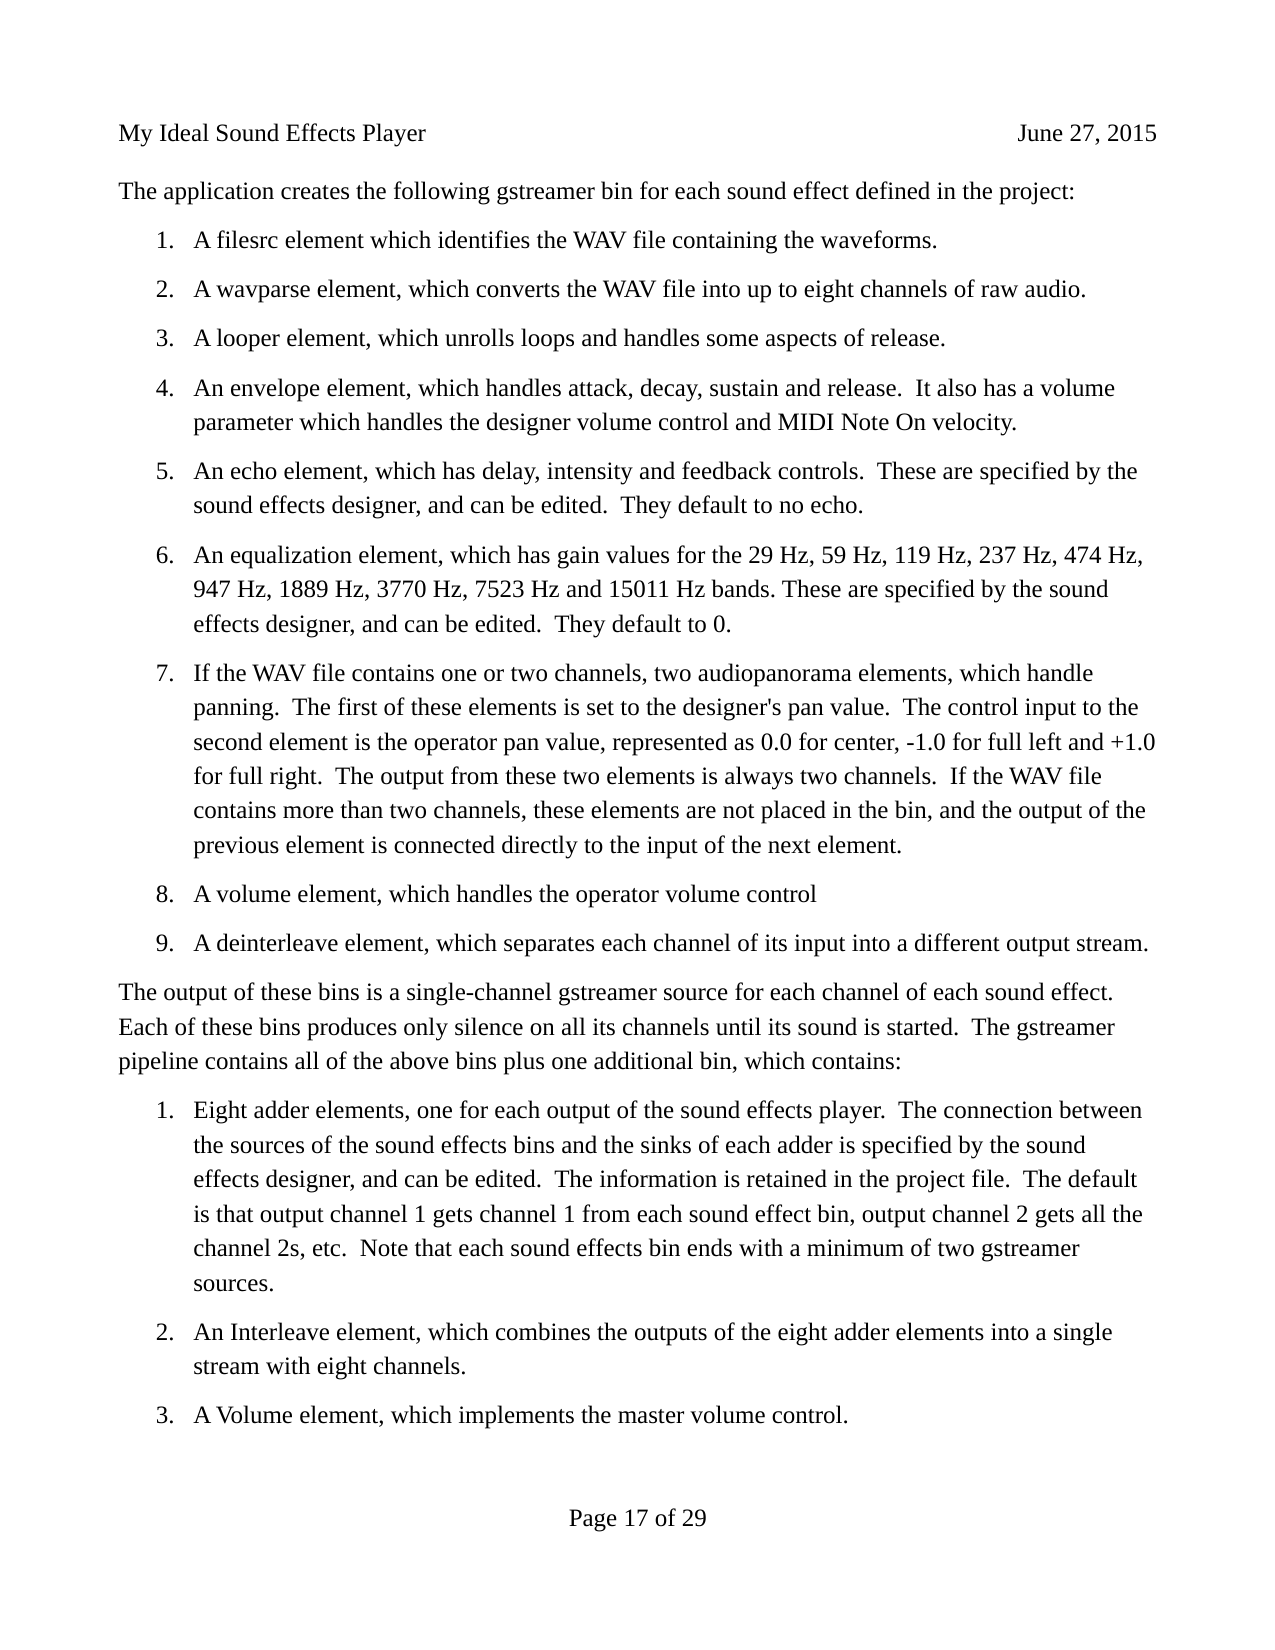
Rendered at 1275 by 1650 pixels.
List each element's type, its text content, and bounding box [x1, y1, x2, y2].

list An equalization element, which has gain values for the 29 Hz, 59 Hz, 119 Hz, 237 Hz, 474 Hz, 947 Hz, 1889 Hz, 3770 Hz, 7523 Hz and 15011 Hz bands. These are specified by the sound effects designer, and can be edited. They default to 0. [156, 540, 1157, 637]
list An envelope element, which handles attack, decay, sustain and release. It also has a volume parameter which handles the designer volume control and MIDI Note On velocity. [156, 373, 1157, 436]
list A deinterleave element, which separates each channel of its input into a different output stream. [156, 928, 1157, 957]
list An echo element, which has delay, intensity and feedback controls. These are specified by the sound effects designer, and can be edited. They default to no echo. [156, 456, 1157, 519]
list A Volume element, which implements the master volume control. [156, 1400, 1157, 1429]
list A volume element, which handles the operator volume control [156, 879, 1157, 908]
list If the WAV file contains one or two channels, two audiopanorama elements, which handle panning. The first of these elements is set to the designer's pan value. The control input to the second element is the operator pan value, represented as 0.0 for center, -1.0 for full left and +1.0 for full right. The output from these two elements is always two channels. If the WAV file contains more than two channels, these elements are not placed in the bin, and the output of the previous element is connected directly to the input of the next element. [156, 658, 1157, 859]
list An Interleave element, which combines the outputs of the eight adder elements into a single stream with eight channels. [156, 1317, 1157, 1380]
list A looper element, which unrolls loops and handles some aspects of release. [156, 323, 1157, 352]
list Eight adder elements, one for each output of the sound effects player. The connection between the sources of the sound effects bins and the sinks of each adder is specified by the sound effects designer, and can be edited. The information is retained in the project file. The default is that output channel 1 gets channel 1 from each sound effect bin, output channel 2 gets all the channel 2s, etc. Note that each sound effects bin ends with a minimum of two gstreamer sources. [156, 1095, 1157, 1296]
text The output of these bins is a single-channel gstreamer source for each channel of each sound effect. Each of these bins produces only silence on all its channels until its sound is started. The gstreamer pipeline contains all of the above bins plus one additional bin, which contains: [118, 977, 1157, 1075]
list A filesrc element which identifies the WAV file containing the waveforms. [156, 225, 1157, 254]
list A wavparse element, which converts the WAV file into up to eight channels of raw audio. [156, 274, 1157, 303]
text The application creates the following gstreamer bin for each sound effect defined in the project: [118, 176, 1157, 205]
